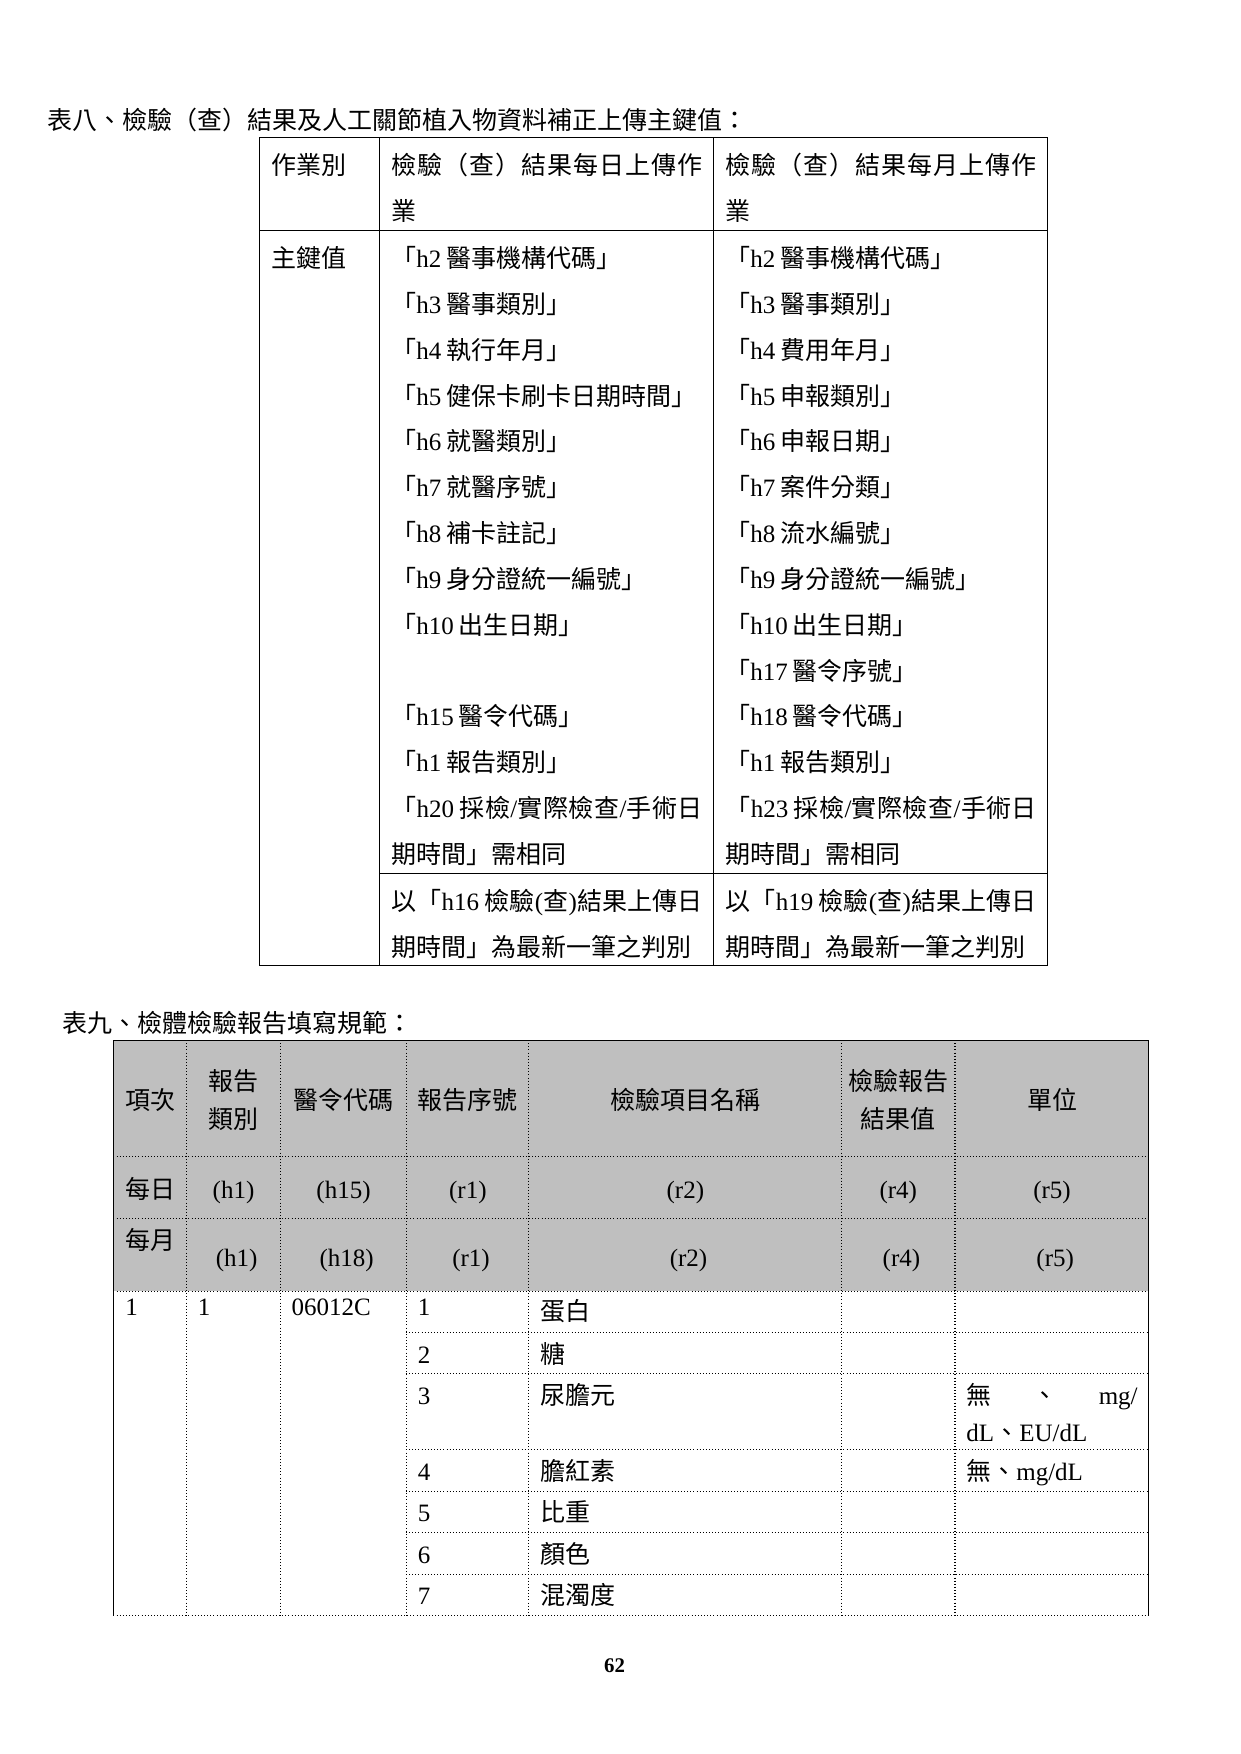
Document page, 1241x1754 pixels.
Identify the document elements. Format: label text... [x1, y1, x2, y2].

table_cell [955, 1532, 1148, 1573]
table_cell 3 [406, 1373, 529, 1449]
table_header 報告類別 [186, 1041, 280, 1156]
text 表八、檢驗（查）結果及人工關節植入物資料補正上傳主鍵值： [47, 101, 1181, 137]
table_cell 以「h19檢驗(查)結果上傳日期時間」為最新一筆之判別 [714, 874, 1047, 965]
table_header 單位 [955, 1041, 1148, 1156]
table_cell (r5) [955, 1218, 1148, 1291]
table_cell 1 [114, 1291, 186, 1615]
table_cell (r4) [841, 1156, 955, 1218]
table_cell (h1) [186, 1218, 280, 1291]
table_cell 每月 [114, 1218, 186, 1291]
table_cell 7 [406, 1574, 529, 1615]
table_cell (h18) [280, 1218, 406, 1291]
table_cell 糖 [529, 1332, 841, 1373]
table_header 檢驗項目名稱 [529, 1041, 841, 1156]
text 表九、檢體檢驗報告填寫規範： [62, 1004, 1181, 1040]
table_cell (r4) [841, 1218, 955, 1291]
table_cell 蛋白 [529, 1291, 841, 1332]
table_cell [841, 1291, 955, 1332]
table_cell [841, 1373, 955, 1449]
table_cell 主鍵值 [260, 231, 379, 965]
table_cell 以「h16檢驗(查)結果上傳日期時間」為最新一筆之判別 [380, 874, 713, 965]
table_cell 1 [186, 1291, 280, 1615]
table_cell [955, 1491, 1148, 1532]
table_header 作業別 [260, 138, 379, 230]
table_header 檢驗（查）結果每日上傳作業 [380, 138, 713, 230]
table_header 項次 [114, 1041, 186, 1156]
table_cell 無、mg/dL、EU/dL [955, 1373, 1148, 1449]
table_cell (r2) [529, 1156, 841, 1218]
table_cell 混濁度 [529, 1574, 841, 1615]
table_cell (h15) [280, 1156, 406, 1218]
table_cell 「h2醫事機構代碼」 「h3醫事類別」 「h4費用年月」 「h5申報類別」 「h6申報日期」 「h7案件分類」 「h8流水編號」 「h9身分證統一編號」 「h10出生日期」 「h17醫令序號」 「h18醫令代碼」 「h1報告類別」 「h23採檢/實際檢查/手術日期時間」需相同 [714, 231, 1047, 872]
table_cell [955, 1332, 1148, 1373]
table_header 報告序號 [406, 1041, 529, 1156]
table_cell (r5) [955, 1156, 1148, 1218]
table_cell [955, 1291, 1148, 1332]
table_cell 每日 [114, 1156, 186, 1218]
table_cell [841, 1574, 955, 1615]
table_cell (r1) [406, 1218, 529, 1291]
table_cell 膽紅素 [529, 1449, 841, 1491]
table_header 醫令代碼 [280, 1041, 406, 1156]
table_cell 比重 [529, 1491, 841, 1532]
table_cell 2 [406, 1332, 529, 1373]
table_cell 「h2醫事機構代碼」 「h3醫事類別」 「h4執行年月」 「h5健保卡刷卡日期時間」 「h6就醫類別」 「h7就醫序號」 「h8補卡註記」 「h9身分證統一編號」 「h10出生日期」 「h15醫令代碼」 「h1報告類別」 「h20採檢/實際檢查/手術日期時間」需相同 [380, 231, 713, 872]
table_cell [841, 1449, 955, 1491]
table_cell [841, 1332, 955, 1373]
table_cell (r1) [406, 1156, 529, 1218]
table_cell 06012C [280, 1291, 406, 1615]
table_cell 無、mg/dL [955, 1449, 1148, 1491]
table_cell 5 [406, 1491, 529, 1532]
table_cell [955, 1574, 1148, 1615]
table_cell 顏色 [529, 1532, 841, 1573]
table_cell (r2) [529, 1218, 841, 1291]
table_header 檢驗（查）結果每月上傳作業 [714, 138, 1047, 230]
table_cell [841, 1532, 955, 1573]
table_cell 尿膽元 [529, 1373, 841, 1449]
table_header 檢驗報告結果值 [841, 1041, 955, 1156]
table_cell (h1) [186, 1156, 280, 1218]
table_cell [841, 1491, 955, 1532]
table_cell 6 [406, 1532, 529, 1573]
table_cell 1 [406, 1291, 529, 1332]
table_cell 4 [406, 1449, 529, 1491]
